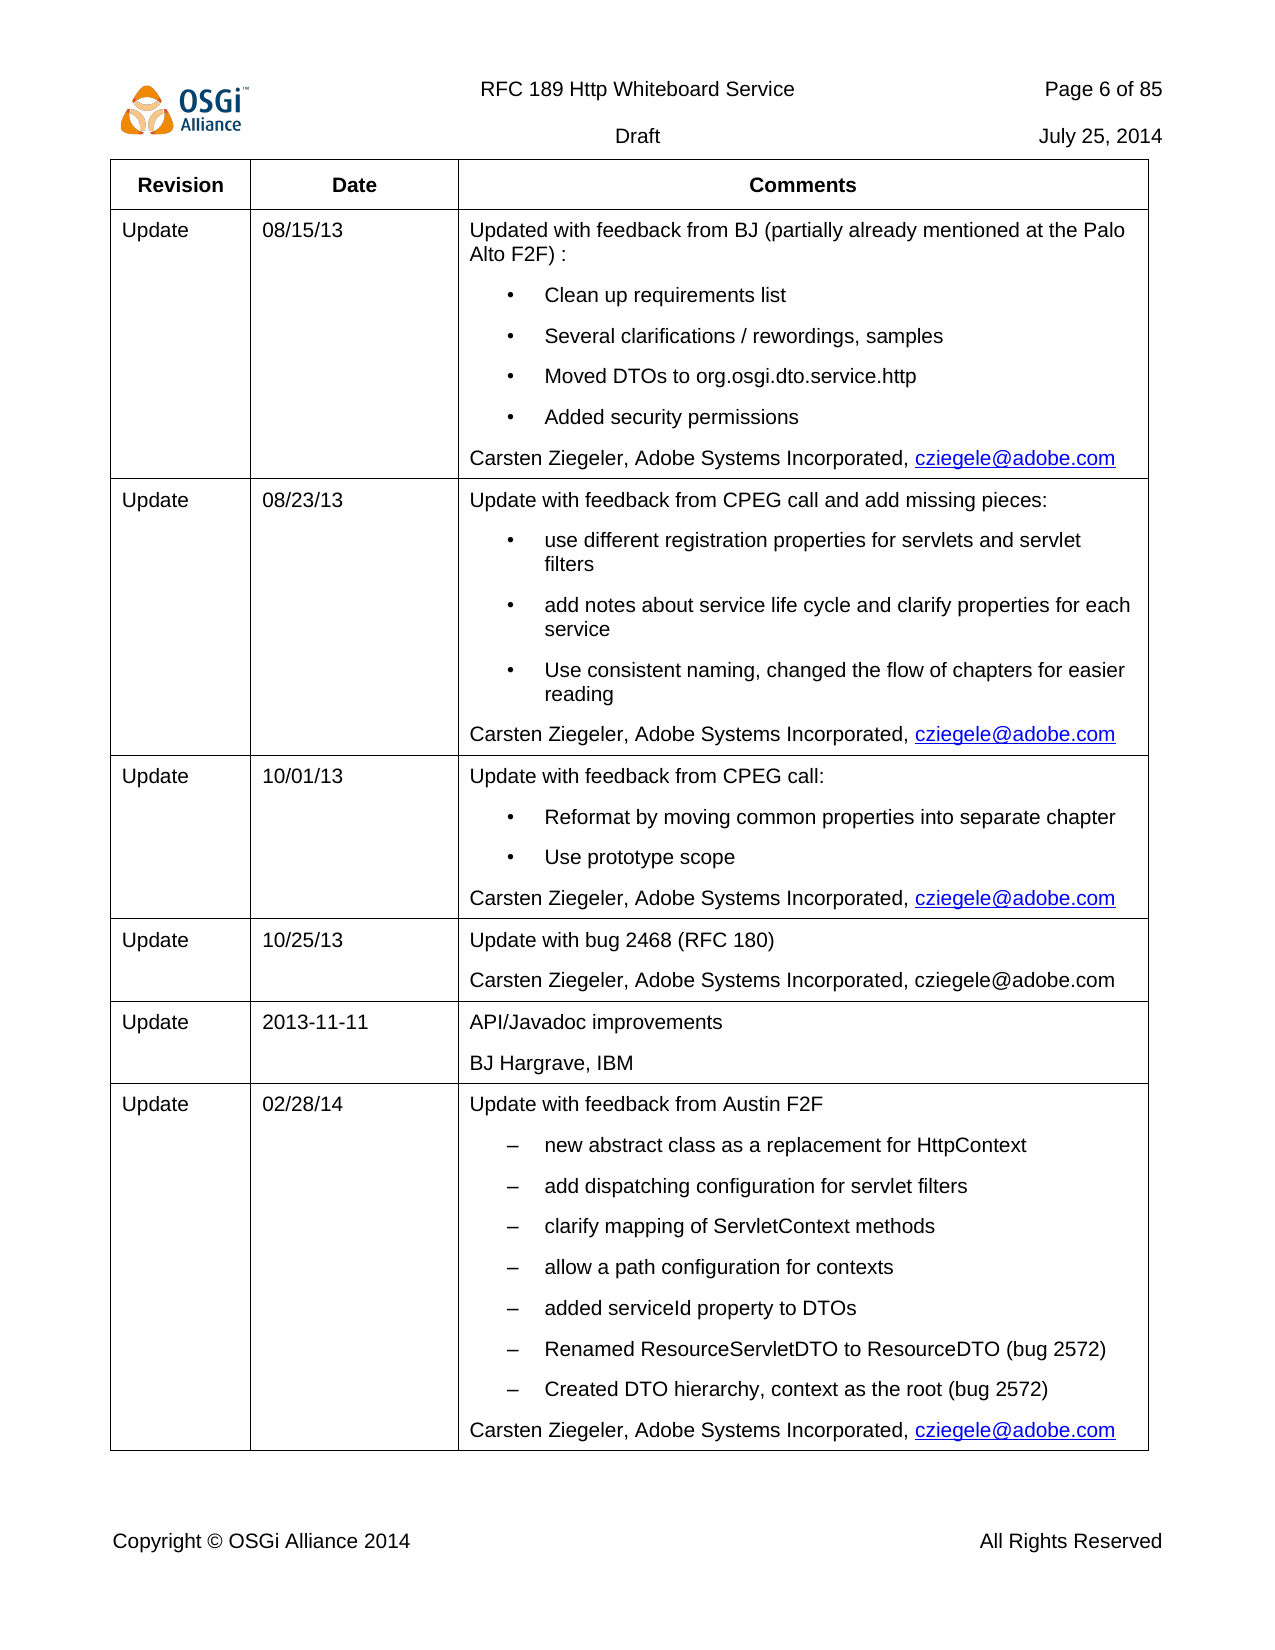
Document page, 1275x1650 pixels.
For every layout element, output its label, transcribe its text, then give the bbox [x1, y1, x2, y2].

table_cell 15.08.13 [251, 210, 458, 478]
table_cell Update [111, 1084, 250, 1450]
table_cell Update [111, 210, 250, 478]
table_cell Update with bug 2468 (RFC 180) Carsten Ziegeler, Adobe Systems Incorporated, cziegele@adobe.com [459, 919, 1148, 1001]
table_cell Update with feedback from Austin F2F new abstract class as a replacement for HttpContext add dispatching configuration for servlet filters clarify mapping of ServletContext methods allow a path configuration for contexts added serviceId property to DTOs Renamed ResourceServletDTO to ResourceDTO (bug 2572) Created DTO hierarchy, context as the root (bug 2572) Carsten Ziegeler, Adobe Systems Incorporated, cziegele@adobe.com [459, 1084, 1148, 1450]
table_cell Update with feedback from CPEG call: Reformat by moving common properties into separate chapter Use prototype scope Carsten Ziegeler, Adobe Systems Incorporated, cziegele@adobe.com [459, 756, 1148, 918]
table_cell API/Javadoc improvements BJ Hargrave, IBM [459, 1002, 1148, 1083]
table_cell 25.10.13 [251, 919, 458, 1001]
table_cell 23.08.13 [251, 479, 458, 754]
table_cell 2013-11-11 [251, 1002, 458, 1083]
picture [113, 78, 257, 142]
table_cell Update with feedback from CPEG call and add missing pieces: use different registration properties for servlets and servlet filters add notes about service life cycle and clarify properties for each service Use consistent naming, changed the flow of chapters for easier reading Carsten Ziegeler, Adobe Systems Incorporated, cziegele@adobe.com [459, 479, 1148, 754]
table_cell Update [111, 756, 250, 918]
table_cell Update [111, 1002, 250, 1083]
table_cell Update [111, 479, 250, 754]
table_cell Update [111, 919, 250, 1001]
table_header Date [251, 160, 458, 209]
table_cell Updated with feedback from BJ (partially already mentioned at the Palo Alto F2F) : Clean up requirements list Several clarifications / rewordings, samples Moved DTOs to org.osgi.dto.service.http Added security permissions Carsten Ziegeler, Adobe Systems Incorporated, cziegele@adobe.com [459, 210, 1148, 478]
table_cell 28.02.14 [251, 1084, 458, 1450]
table_header Revision [111, 160, 250, 209]
table_header Comments [459, 160, 1148, 209]
table_cell 01.10.13 [251, 756, 458, 918]
